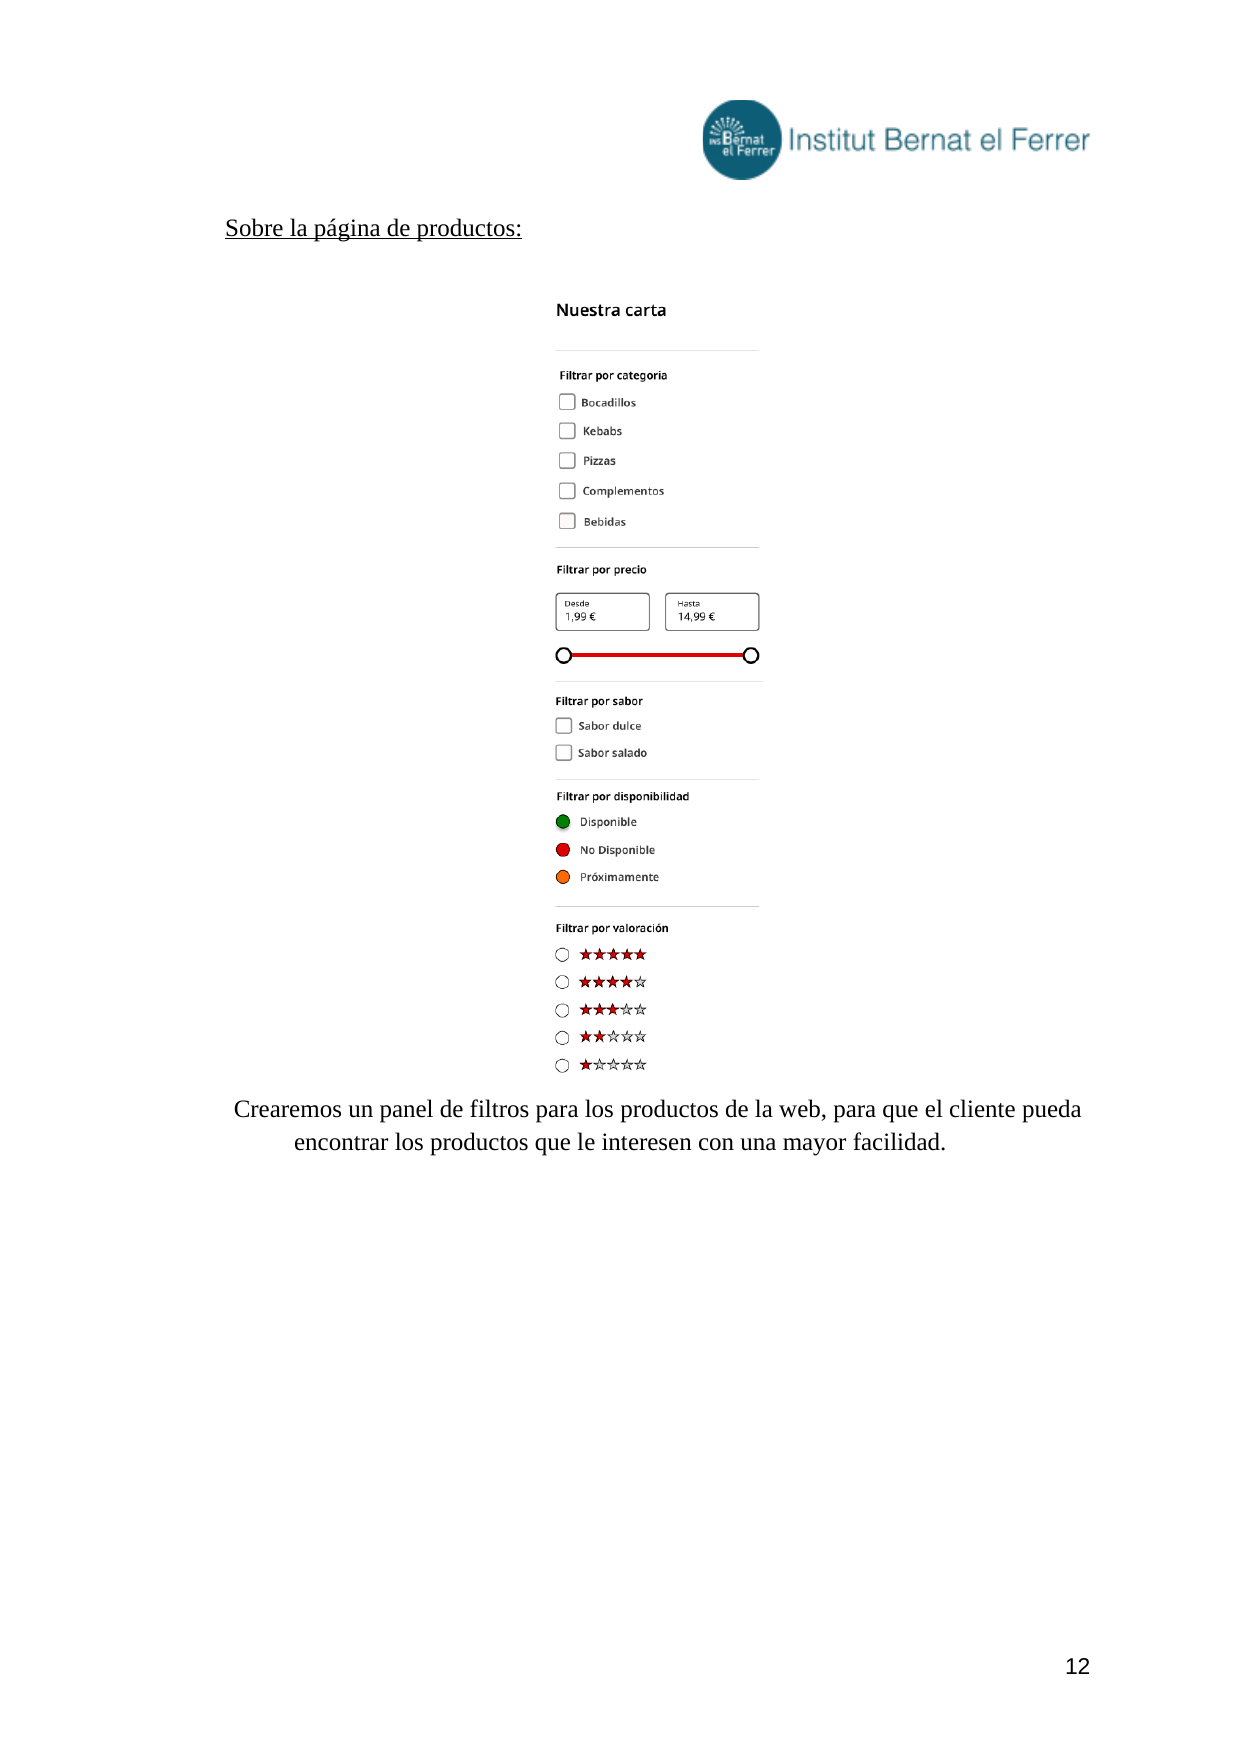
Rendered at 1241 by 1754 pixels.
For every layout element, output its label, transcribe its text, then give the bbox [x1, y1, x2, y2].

picture [526, 278, 789, 1090]
picture [702, 100, 1091, 180]
text Sobre la página de productos: [150, 213, 1090, 241]
text Crearemos un panel de filtros para los productos de la web, para que el cliente pueda encontrar los productos que le interesen con una mayor facilidad. [150, 1094, 1090, 1156]
